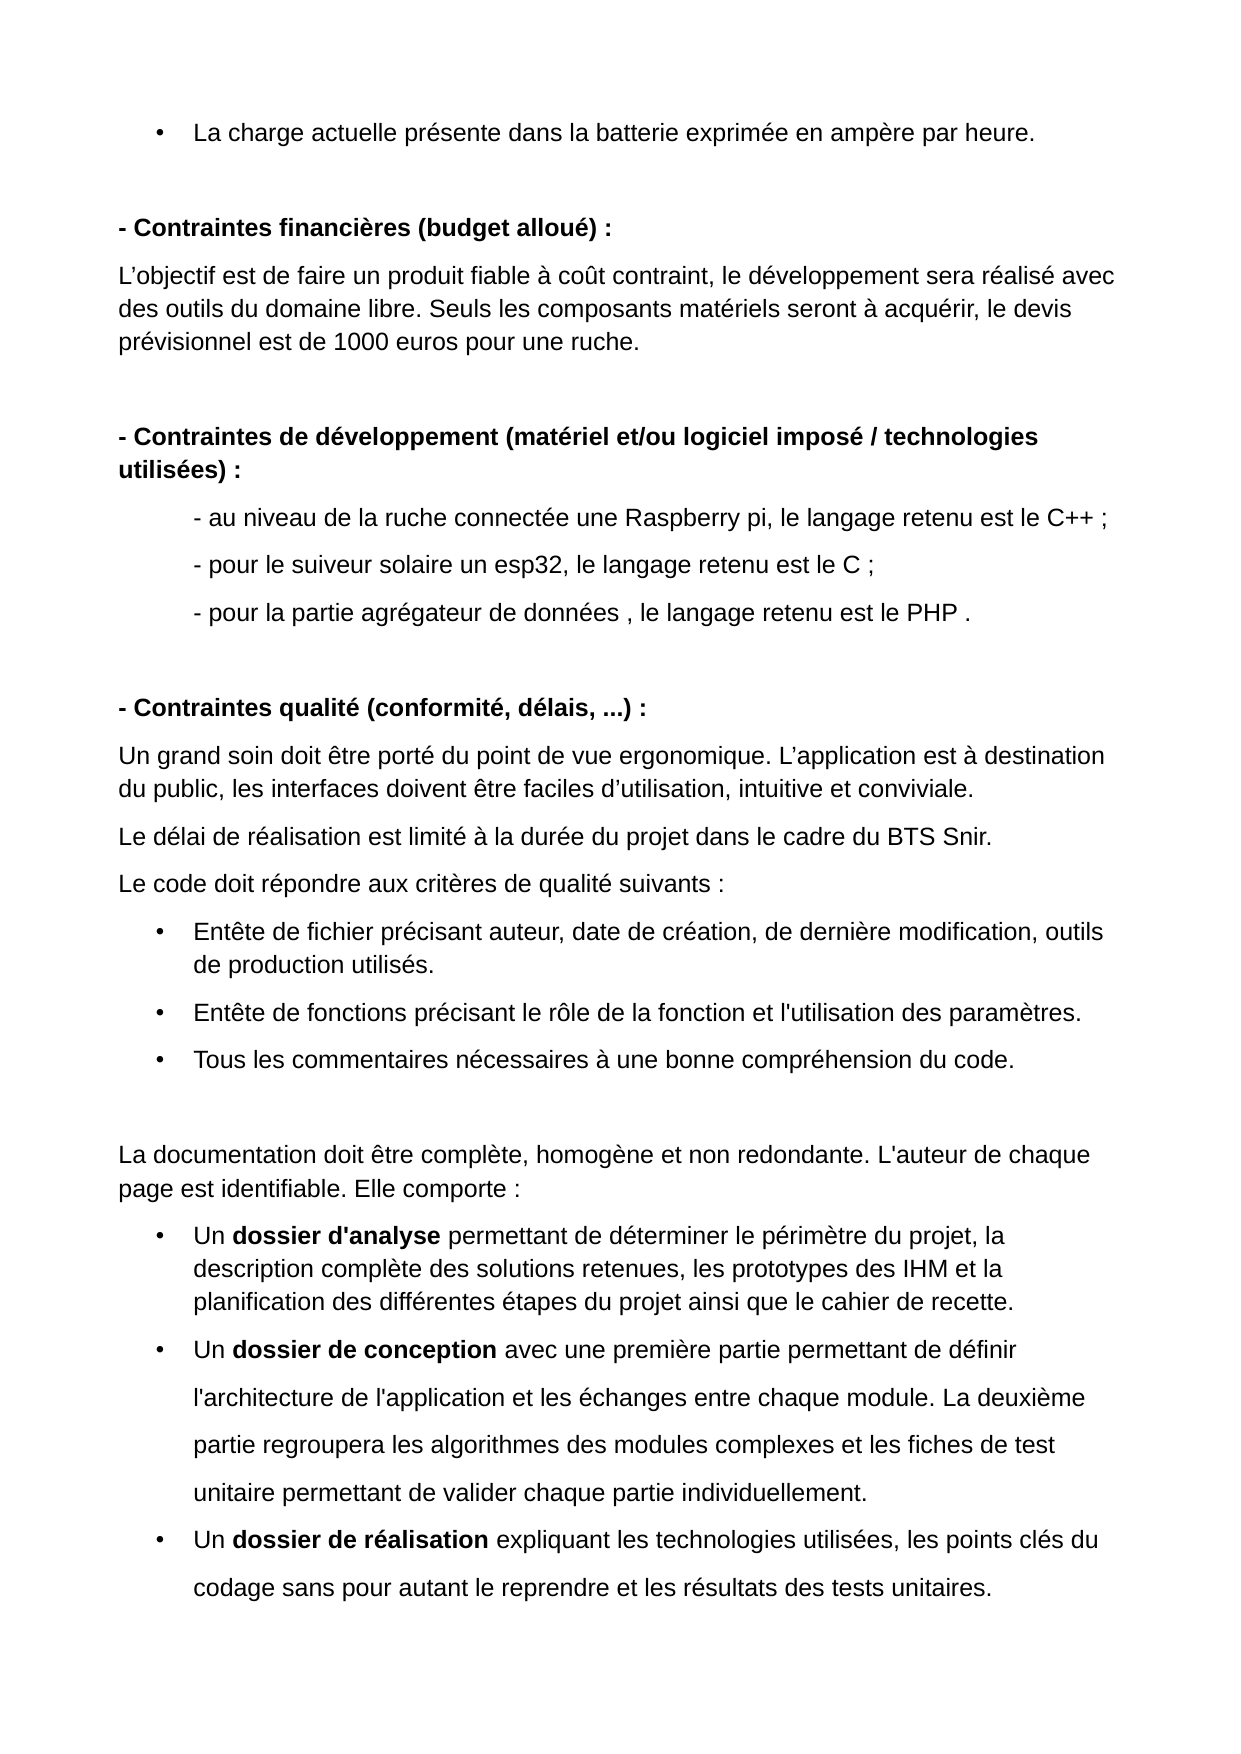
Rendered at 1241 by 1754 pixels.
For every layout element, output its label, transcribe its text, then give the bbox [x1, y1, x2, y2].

text Un grand soin doit être porté du point de vue ergonomique. L’application est à destination du public, les interfaces doivent être faciles d’utilisation, intuitive et conviviale. [118, 741, 1122, 803]
text - au niveau de la ruche connectée une Raspberry pi, le langage retenu est le C++ ; [118, 503, 1122, 532]
text La documentation doit être complète, homogène et non redondante. L'auteur de chaque page est identifiable. Elle comporte : [118, 1141, 1122, 1202]
text L’objectif est de faire un produit fiable à coût contraint, le développement sera réalisé avec des outils du domaine libre. Seuls les composants matériels seront à acquérir, le devis prévisionnel est de 1000 euros pour une ruche. [118, 261, 1122, 356]
list Un dossier de conception avec une première partie permettant de définir [156, 1335, 1122, 1364]
text l'architecture de l'application et les échanges entre chaque module. La deuxième [118, 1383, 1122, 1411]
text - Contraintes qualité (conformité, délais, ...) : [118, 693, 1122, 722]
text Le délai de réalisation est limité à la durée du projet dans le cadre du BTS Snir. [118, 822, 1122, 850]
list Entête de fichier précisant auteur, date de création, de dernière modification, outils de production utilisés. [156, 917, 1122, 979]
list La charge actuelle présente dans la batterie exprimée en ampère par heure. [156, 118, 1122, 147]
list Un dossier d'analyse permettant de déterminer le périmètre du projet, la description complète des solutions retenues, les prototypes des IHM et la planification des différentes étapes du projet ainsi que le cahier de recette. [156, 1221, 1122, 1316]
text Le code doit répondre aux critères de qualité suivants : [118, 869, 1122, 898]
text - Contraintes financières (budget alloué) : [118, 213, 1122, 242]
list Tous les commentaires nécessaires à une bonne compréhension du code. [156, 1045, 1122, 1074]
list Un dossier de réalisation expliquant les technologies utilisées, les points clés du [156, 1525, 1122, 1554]
text - Contraintes de développement (matériel et/ou logiciel imposé / technologies utilisées) : [118, 422, 1122, 484]
text unitaire permettant de valider chaque partie individuellement. [118, 1478, 1122, 1507]
list Entête de fonctions précisant le rôle de la fonction et l'utilisation des paramètres. [156, 997, 1122, 1026]
text partie regroupera les algorithmes des modules complexes et les fiches de test [118, 1430, 1122, 1459]
text codage sans pour autant le reprendre et les résultats des tests unitaires. [118, 1573, 1122, 1602]
text - pour la partie agrégateur de données , le langage retenu est le PHP . [118, 598, 1122, 627]
text - pour le suiveur solaire un esp32, le langage retenu est le C ; [118, 551, 1122, 579]
